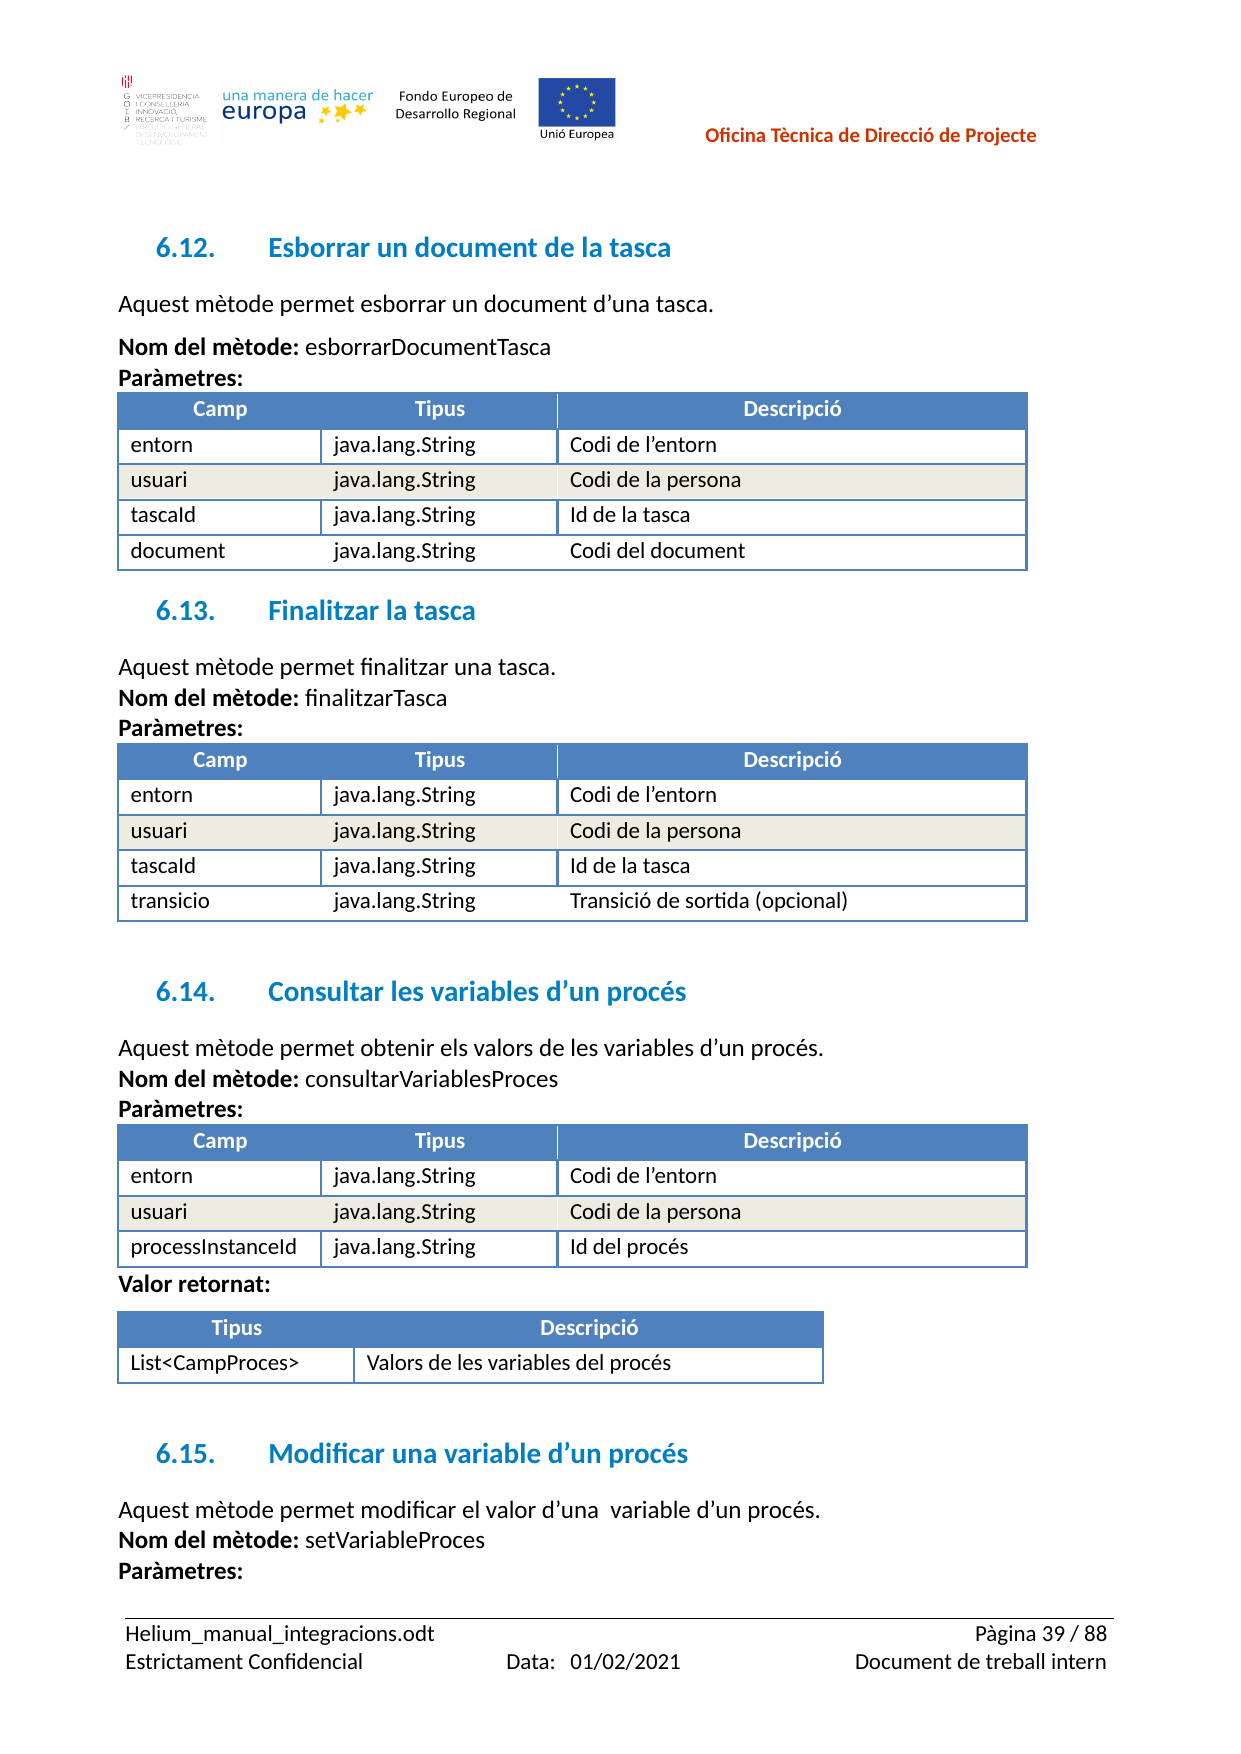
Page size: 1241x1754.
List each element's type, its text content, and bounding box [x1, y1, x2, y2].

text Valor retornat: [118, 1268, 1122, 1298]
table_cell java.lang.String [321, 816, 557, 849]
subtitle Consultar les variables d’un procés [156, 973, 1122, 1009]
table_cell Id de la tasca [559, 851, 1025, 884]
table_header Tipus [321, 1126, 557, 1159]
table_cell Id del procés [559, 1232, 1025, 1266]
table_header Descripció [558, 1126, 1025, 1159]
subtitle Finalitzar la tasca [156, 592, 1122, 628]
table_cell usuari [119, 465, 321, 498]
text Nom del mètode: esborrarDocumentTasca Paràmetres: [118, 331, 1122, 392]
table_cell Id de la tasca [559, 501, 1025, 534]
table_cell java.lang.String [321, 465, 557, 498]
picture [219, 73, 621, 147]
table_cell entorn [119, 1161, 320, 1195]
table_cell entorn [119, 430, 320, 463]
subtitle Esborrar un document de la tasca [156, 229, 1122, 264]
table_cell java.lang.String [321, 1197, 557, 1230]
picture [118, 73, 213, 147]
table_header Camp [119, 1126, 321, 1159]
table_cell java.lang.String [322, 1232, 556, 1266]
table_cell processInstanceId [119, 1232, 320, 1266]
table_cell Codi de l’entorn [559, 1161, 1025, 1195]
text Aquest mètode permet obtenir els valors de les variables d’un procés. [118, 1032, 1122, 1063]
text Aquest mètode permet esborrar un document d’una tasca. [118, 288, 1122, 319]
table_cell java.lang.String [322, 430, 556, 463]
text Aquest mètode permet finalitzar una tasca. [118, 651, 1122, 682]
table_cell document [119, 536, 321, 569]
table_header Tipus [321, 745, 557, 778]
table_header Descripció [558, 745, 1025, 778]
text Nom del mètode: consultarVariablesProces Paràmetres: [118, 1063, 1122, 1124]
text Nom del mètode: finalitzarTasca Paràmetres: [118, 682, 1122, 743]
table_cell usuari [119, 1197, 321, 1230]
table_cell Codi del document [558, 536, 1025, 569]
table_cell tascaId [119, 851, 320, 884]
table_header Descripció [558, 394, 1025, 428]
table_header Camp [119, 394, 321, 428]
table_cell java.lang.String [322, 1161, 556, 1195]
subtitle Modificar una variable d’un procés [156, 1435, 1122, 1470]
table_cell java.lang.String [322, 851, 556, 884]
table_cell java.lang.String [322, 501, 556, 534]
table_cell java.lang.String [322, 780, 556, 814]
table_cell transicio [119, 887, 321, 920]
table_cell Codi de l’entorn [559, 780, 1025, 814]
table_cell Codi de la persona [558, 465, 1025, 498]
text Nom del mètode: setVariableProces Paràmetres: [118, 1524, 1122, 1586]
table_cell java.lang.String [321, 887, 557, 920]
table_cell entorn [119, 780, 320, 814]
table_cell usuari [119, 816, 321, 849]
table_cell java.lang.String [321, 536, 557, 569]
table_header Descripció [354, 1313, 822, 1346]
table_cell Codi de la persona [558, 816, 1025, 849]
table_header Camp [119, 745, 321, 778]
table_header Tipus [119, 1313, 354, 1346]
table_cell Codi de la persona [558, 1197, 1025, 1230]
table_cell List<CampProces> [119, 1348, 353, 1382]
table_cell Transició de sortida (opcional) [558, 887, 1025, 920]
table_cell Valors de les variables del procés [355, 1348, 822, 1382]
text Aquest mètode permet modificar el valor d’una variable d’un procés. [118, 1494, 1122, 1524]
table_header Tipus [321, 394, 557, 428]
table_cell tascaId [119, 501, 320, 534]
table_cell Codi de l’entorn [559, 430, 1025, 463]
